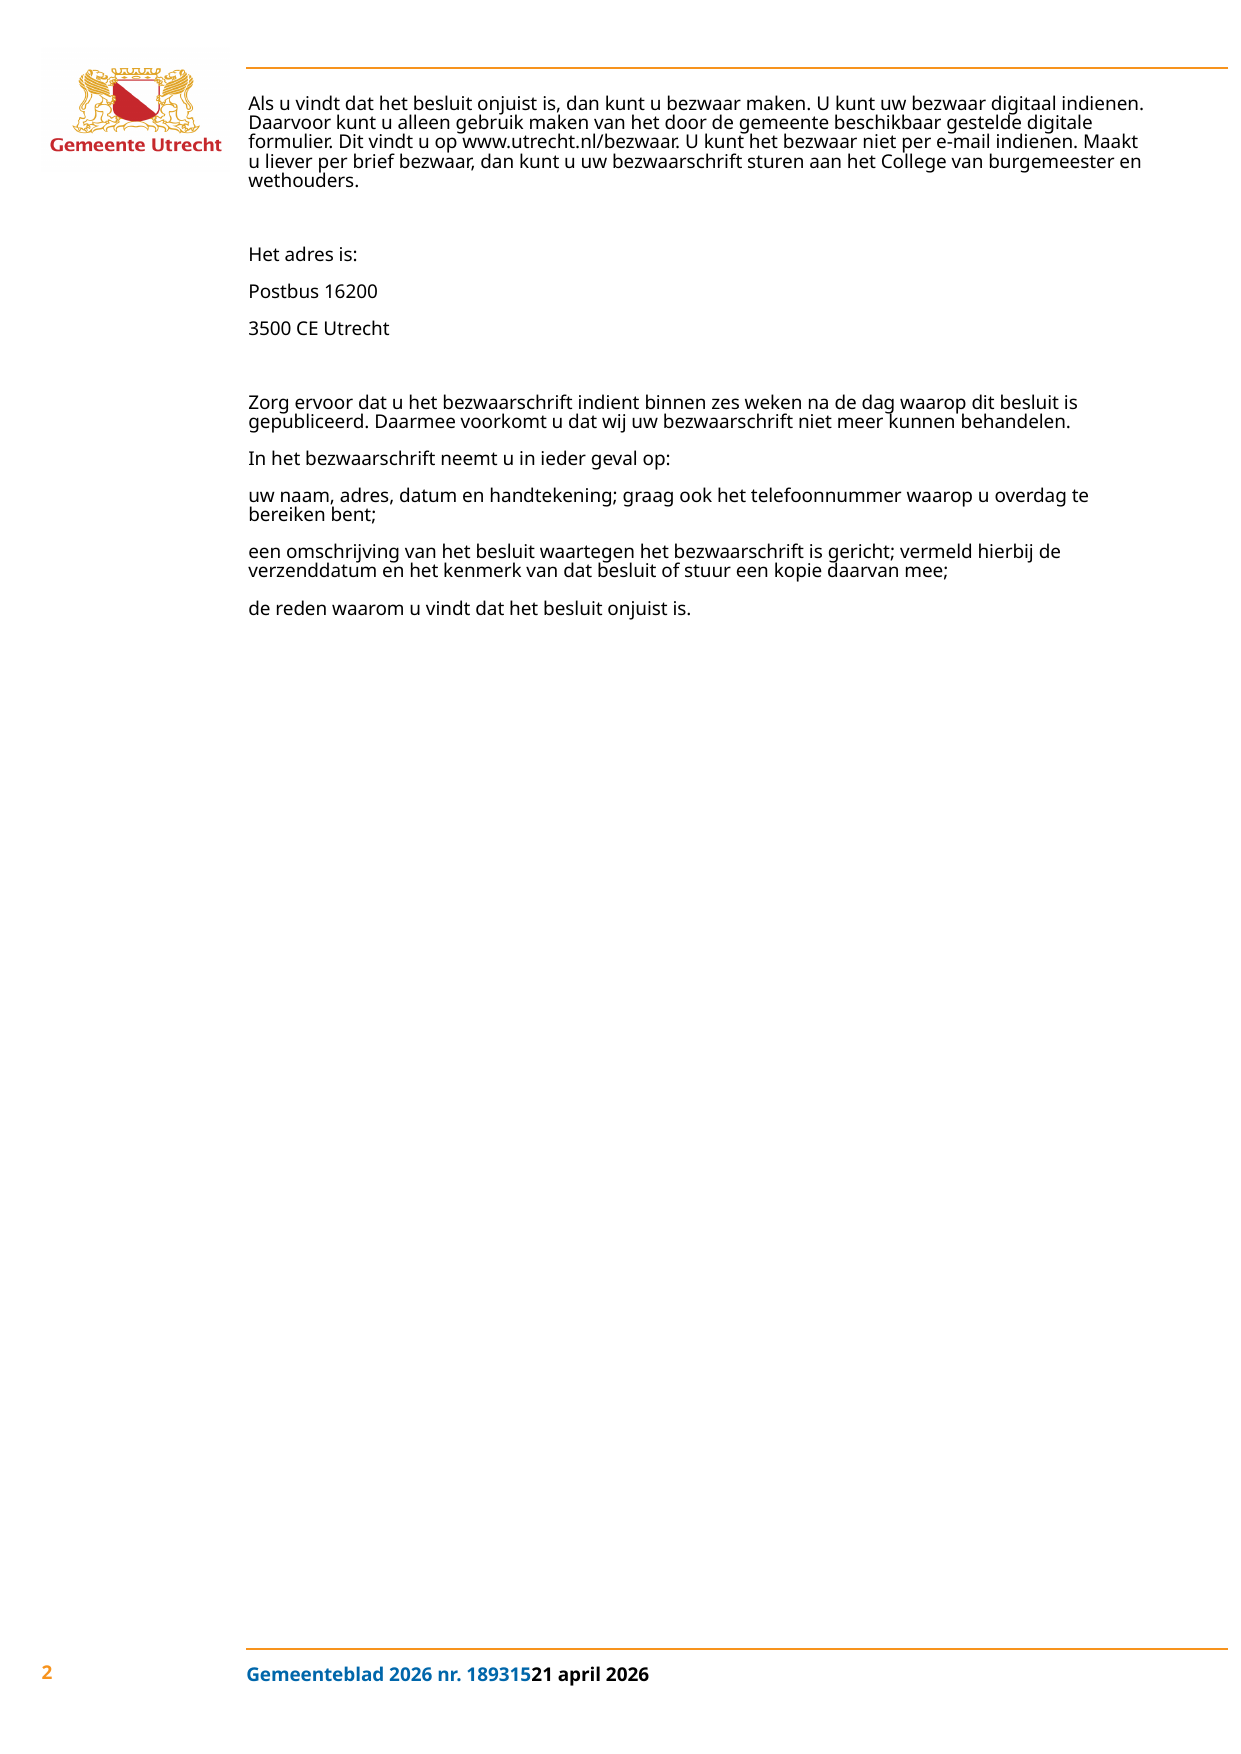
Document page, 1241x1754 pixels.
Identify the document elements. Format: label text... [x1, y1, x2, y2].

text Zorg ervoor dat u het bezwaarschrift indient binnen zes weken na de dag waarop dit besluit is gepubliceerd. Daarmee voorkomt u dat wij uw bezwaarschrift niet meer kunnen behandelen. [248, 394, 1152, 432]
text 3500 CE Utrecht [248, 320, 1152, 339]
text Het adres is: [248, 246, 1152, 265]
text een omschrijving van het besluit waartegen het bezwaarschrift is gericht; vermeld hierbij de verzenddatum en het kenmerk van dat besluit of stuur een kopie daarvan mee; [248, 543, 1152, 582]
text Als u vindt dat het besluit onjuist is, dan kunt u bezwaar maken. U kunt uw bezwaar digitaal indienen. Daarvoor kunt u alleen gebruik maken van het door de gemeente beschikbaar gestelde digitale formulier. Dit vindt u op www.utrecht.nl/bezwaar. U kunt het bezwaar niet per e-mail indienen. Maakt u liever per brief bezwaar, dan kunt u uw bezwaarschrift sturen aan het College van burgemeester en wethouders. [248, 95, 1152, 191]
text Postbus 16200 [248, 283, 1152, 302]
text de reden waarom u vindt dat het besluit onjuist is. [248, 599, 1152, 619]
text uw naam, adres, datum en handtekening; graag ook het telefoonnummer waarop u overdag te bereiken bent; [248, 487, 1152, 526]
text In het bezwaarschrift neemt u in ieder geval op: [248, 450, 1152, 469]
picture [41, 47, 231, 172]
